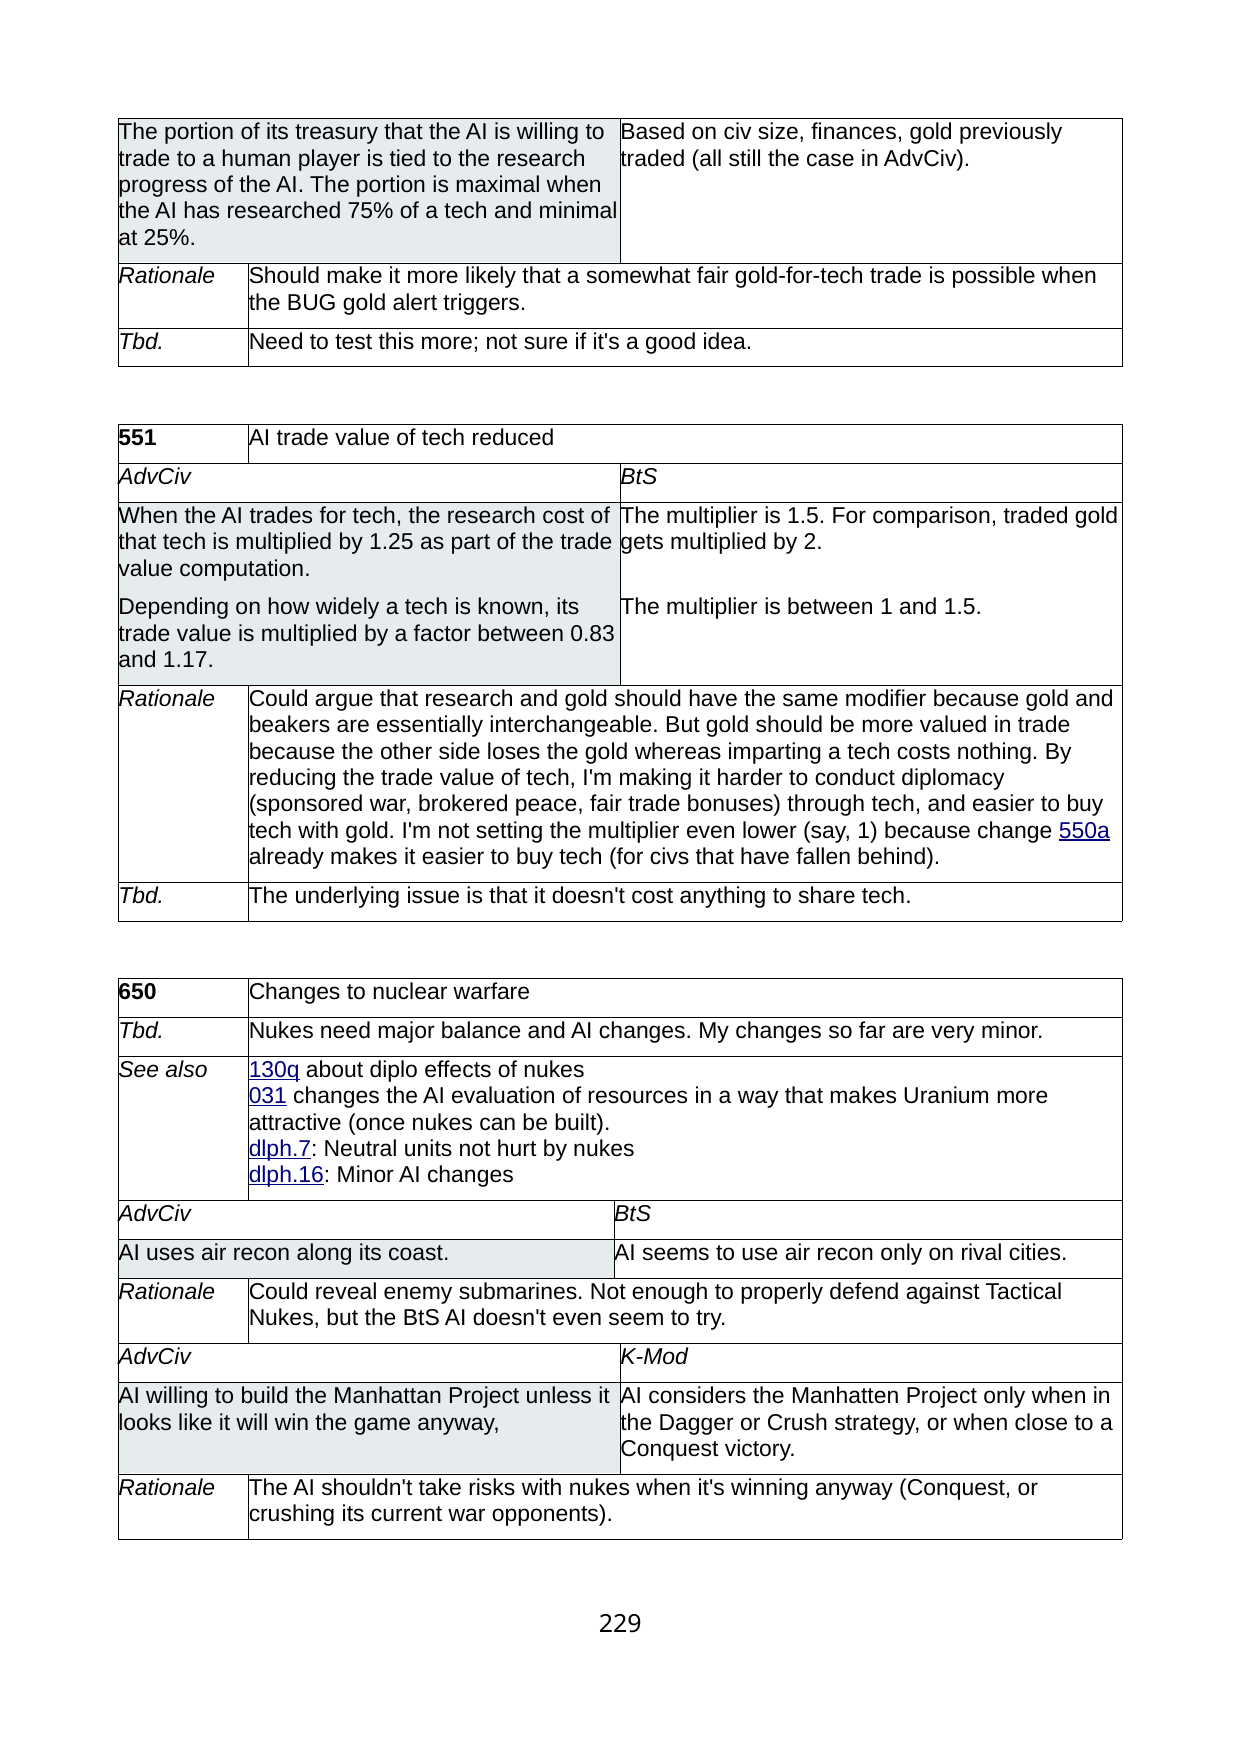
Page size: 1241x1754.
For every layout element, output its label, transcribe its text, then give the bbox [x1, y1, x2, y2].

table_cell Rationale [119, 264, 248, 328]
table_cell Rationale [119, 686, 248, 882]
table_cell Need to test this more; not sure if it's a good idea. [249, 329, 1122, 366]
table_cell BtS [615, 1201, 1122, 1239]
table_cell AdvCiv [119, 1201, 614, 1239]
table_cell Rationale [119, 1279, 248, 1343]
table_cell Could argue that research and gold should have the same modifier because gold and beakers are essentially interchangeable. But gold should be more valued in trade because the other side loses the gold whereas imparting a tech costs nothing. By reducing the trade value of tech, I'm making it harder to conduct diplomacy (sponsored war, brokered peace, fair trade bonuses) through tech, and easier to buy tech with gold. I'm not setting the multiplier even lower (say, 1) because change 550a already makes it easier to buy tech (for civs that have fallen behind). [249, 686, 1122, 882]
table_cell Tbd. [119, 1018, 248, 1056]
table_cell The portion of its treasury that the AI is willing to trade to a human player is tied to the research progress of the AI. The portion is maximal when the AI has researched 75% of a tech and minimal at 25%. [119, 119, 620, 262]
table_cell AI willing to build the Manhattan Project unless it looks like it will win the game anyway, [119, 1383, 620, 1473]
table_cell AI uses air recon along its coast. [119, 1240, 614, 1278]
table_cell Rationale [119, 1475, 248, 1539]
table_cell AdvCiv [119, 464, 620, 502]
table_cell The multiplier is 1.5. For comparison, traded gold gets multiplied by 2. The multiplier is between 1 and 1.5. [621, 503, 1122, 685]
table_cell See also [119, 1057, 248, 1200]
table_cell AdvCiv [119, 1344, 620, 1382]
table_header 551 [119, 425, 248, 463]
table_cell Should make it more likely that a somewhat fair gold-for-tech trade is possible when the BUG gold alert triggers. [249, 264, 1122, 328]
table_header AI trade value of tech reduced [249, 425, 1122, 463]
table_cell K-Mod [621, 1344, 1122, 1382]
table_cell The AI shouldn't take risks with nukes when it's winning anyway (Conquest, or crushing its current war opponents). [249, 1475, 1122, 1539]
table_cell AI seems to use air recon only on rival cities. [615, 1240, 1122, 1278]
table_cell Based on civ size, finances, gold previously traded (all still the case in AdvCiv). [621, 119, 1122, 262]
table_header 650 [119, 979, 248, 1017]
table_cell When the AI trades for tech, the research cost of that tech is multiplied by 1.25 as part of the trade value computation. Depending on how widely a tech is known, its trade value is multiplied by a factor between 0.83 and 1.17. [119, 503, 620, 685]
table_cell BtS [621, 464, 1122, 502]
table_cell Nukes need major balance and AI changes. My changes so far are very minor. [249, 1018, 1122, 1056]
table_cell 130q about diplo effects of nukes 031 changes the AI evaluation of resources in a way that makes Uranium more attractive (once nukes can be built). dlph.7: Neutral units not hurt by nukes dlph.16: Minor AI changes [249, 1057, 1122, 1200]
table_cell Tbd. [119, 883, 248, 921]
table_cell Tbd. [119, 329, 248, 366]
table_cell The underlying issue is that it doesn't cost anything to share tech. [249, 883, 1122, 921]
table_cell AI considers the Manhatten Project only when in the Dagger or Crush strategy, or when close to a Conquest victory. [621, 1383, 1122, 1473]
table_cell Could reveal enemy submarines. Not enough to properly defend against Tactical Nukes, but the BtS AI doesn't even seem to try. [249, 1279, 1122, 1343]
table_header Changes to nuclear warfare [249, 979, 1122, 1017]
